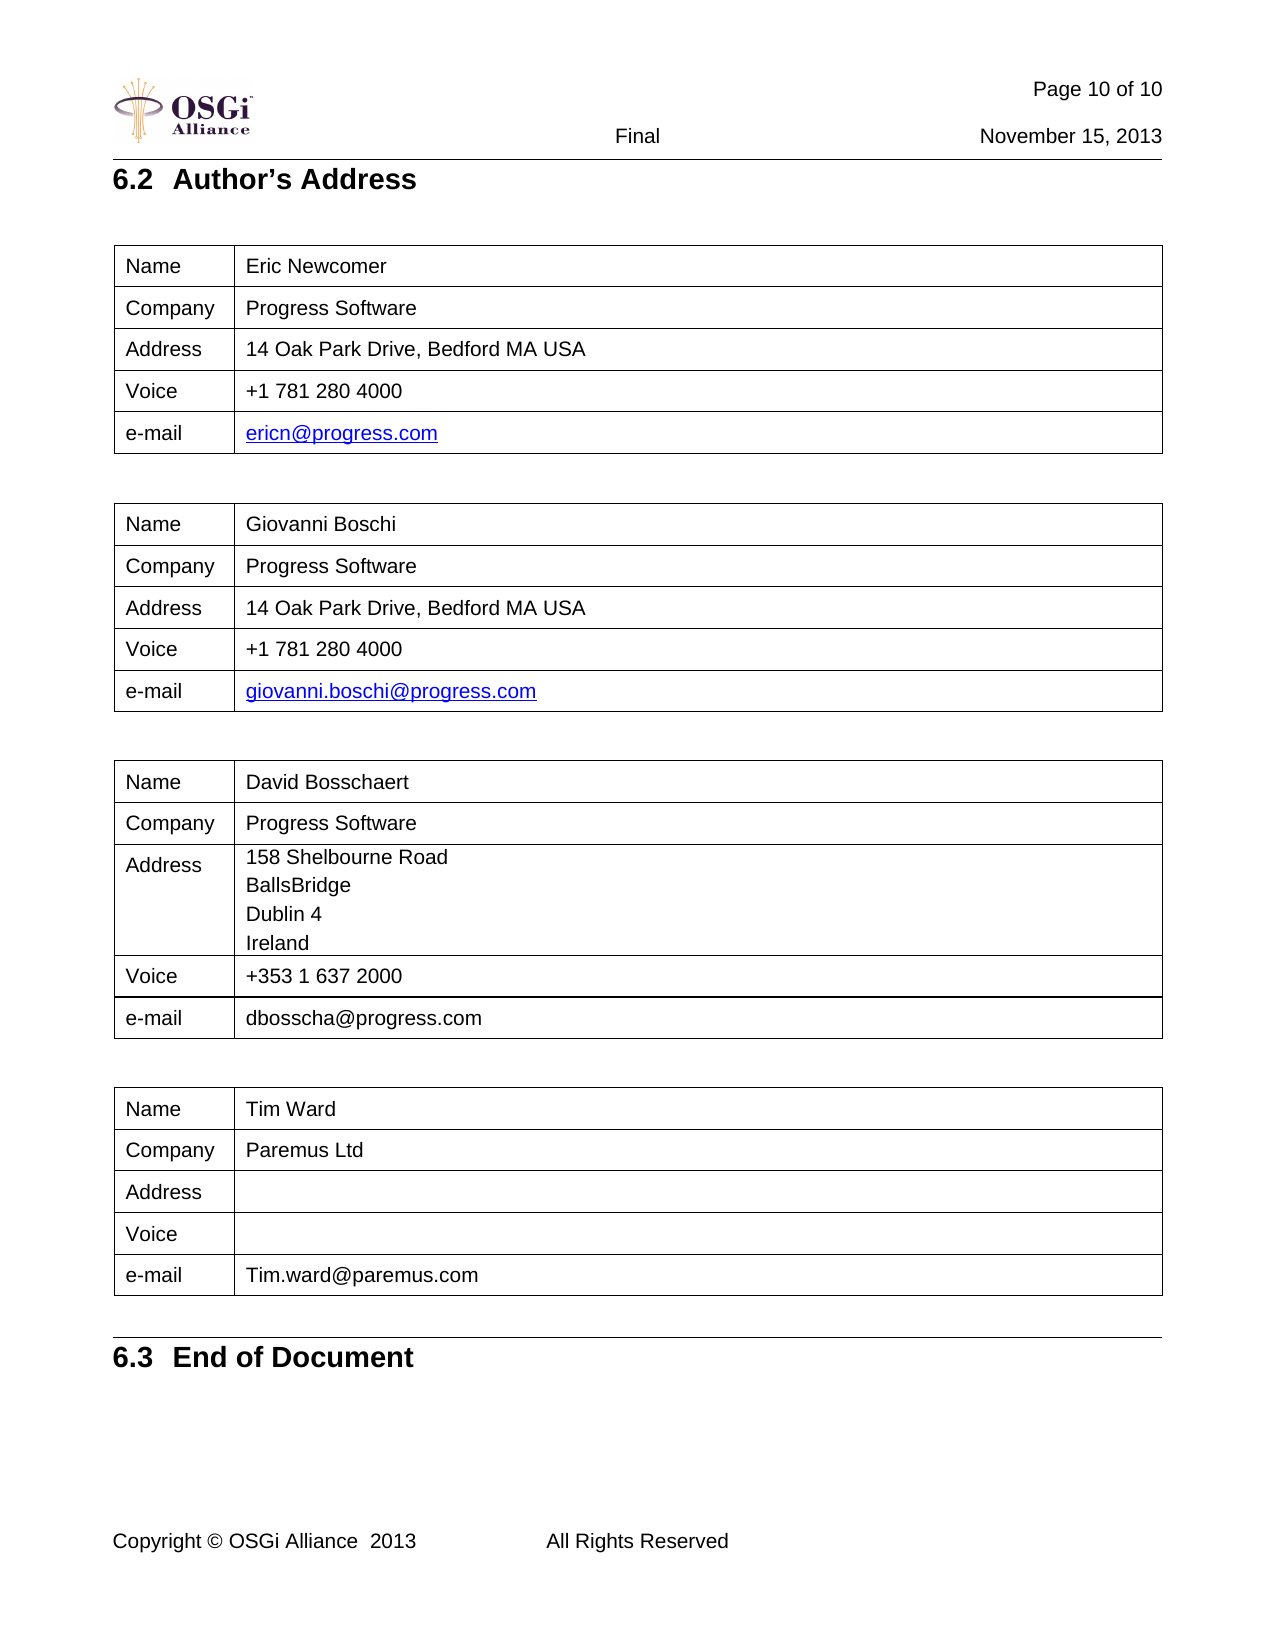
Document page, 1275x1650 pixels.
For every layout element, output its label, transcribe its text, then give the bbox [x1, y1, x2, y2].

table_cell Paremus Ltd [235, 1130, 1162, 1170]
subtitle Author’s Address [112, 160, 1162, 196]
table_cell +1 781 280 4000 [235, 371, 1162, 411]
subtitle End of Document [112, 1338, 1162, 1374]
table_header Name [115, 504, 234, 544]
table_cell Company [115, 803, 234, 843]
table_cell 158 Shelbourne Road BallsBridge Dublin 4 Ireland [235, 845, 1162, 955]
table_cell +353 1 637 2000 [235, 956, 1162, 996]
table_header Name [115, 1088, 234, 1129]
table_cell Progress Software [235, 803, 1162, 843]
table_header Giovanni Boschi [235, 504, 1162, 544]
table_cell Voice [115, 629, 234, 669]
table_cell Voice [115, 1213, 234, 1254]
table_cell dbosscha@progress.com [235, 998, 1162, 1038]
table_cell +1 781 280 4000 [235, 629, 1162, 669]
table_header Eric Newcomer [235, 246, 1162, 286]
table_cell Address [115, 587, 234, 628]
table_cell Company [115, 287, 234, 328]
table_cell ericn@progress.com [235, 412, 1162, 453]
table_cell 14 Oak Park Drive, Bedford MA USA [235, 329, 1162, 369]
table_cell Address [115, 329, 234, 369]
table_cell e-mail [115, 671, 234, 711]
table_cell [235, 1213, 1162, 1254]
table_cell e-mail [115, 998, 234, 1038]
picture [114, 78, 254, 143]
table_cell Address [115, 1171, 234, 1212]
table_cell Progress Software [235, 546, 1162, 586]
table_cell e-mail [115, 1255, 234, 1295]
table_cell Company [115, 1130, 234, 1170]
table_header Name [115, 246, 234, 286]
table_header David Bosschaert [235, 761, 1162, 802]
table_header Name [115, 761, 234, 802]
table_cell Voice [115, 956, 234, 996]
table_cell giovanni.boschi@progress.com [235, 671, 1162, 711]
table_cell e-mail [115, 412, 234, 453]
table_cell 14 Oak Park Drive, Bedford MA USA [235, 587, 1162, 628]
table_cell Tim.ward@paremus.com [235, 1255, 1162, 1295]
table_cell [235, 1171, 1162, 1212]
table_cell Company [115, 546, 234, 586]
table_header Tim Ward [235, 1088, 1162, 1129]
table_cell Progress Software [235, 287, 1162, 328]
table_cell Address [115, 845, 234, 955]
table_cell Voice [115, 371, 234, 411]
